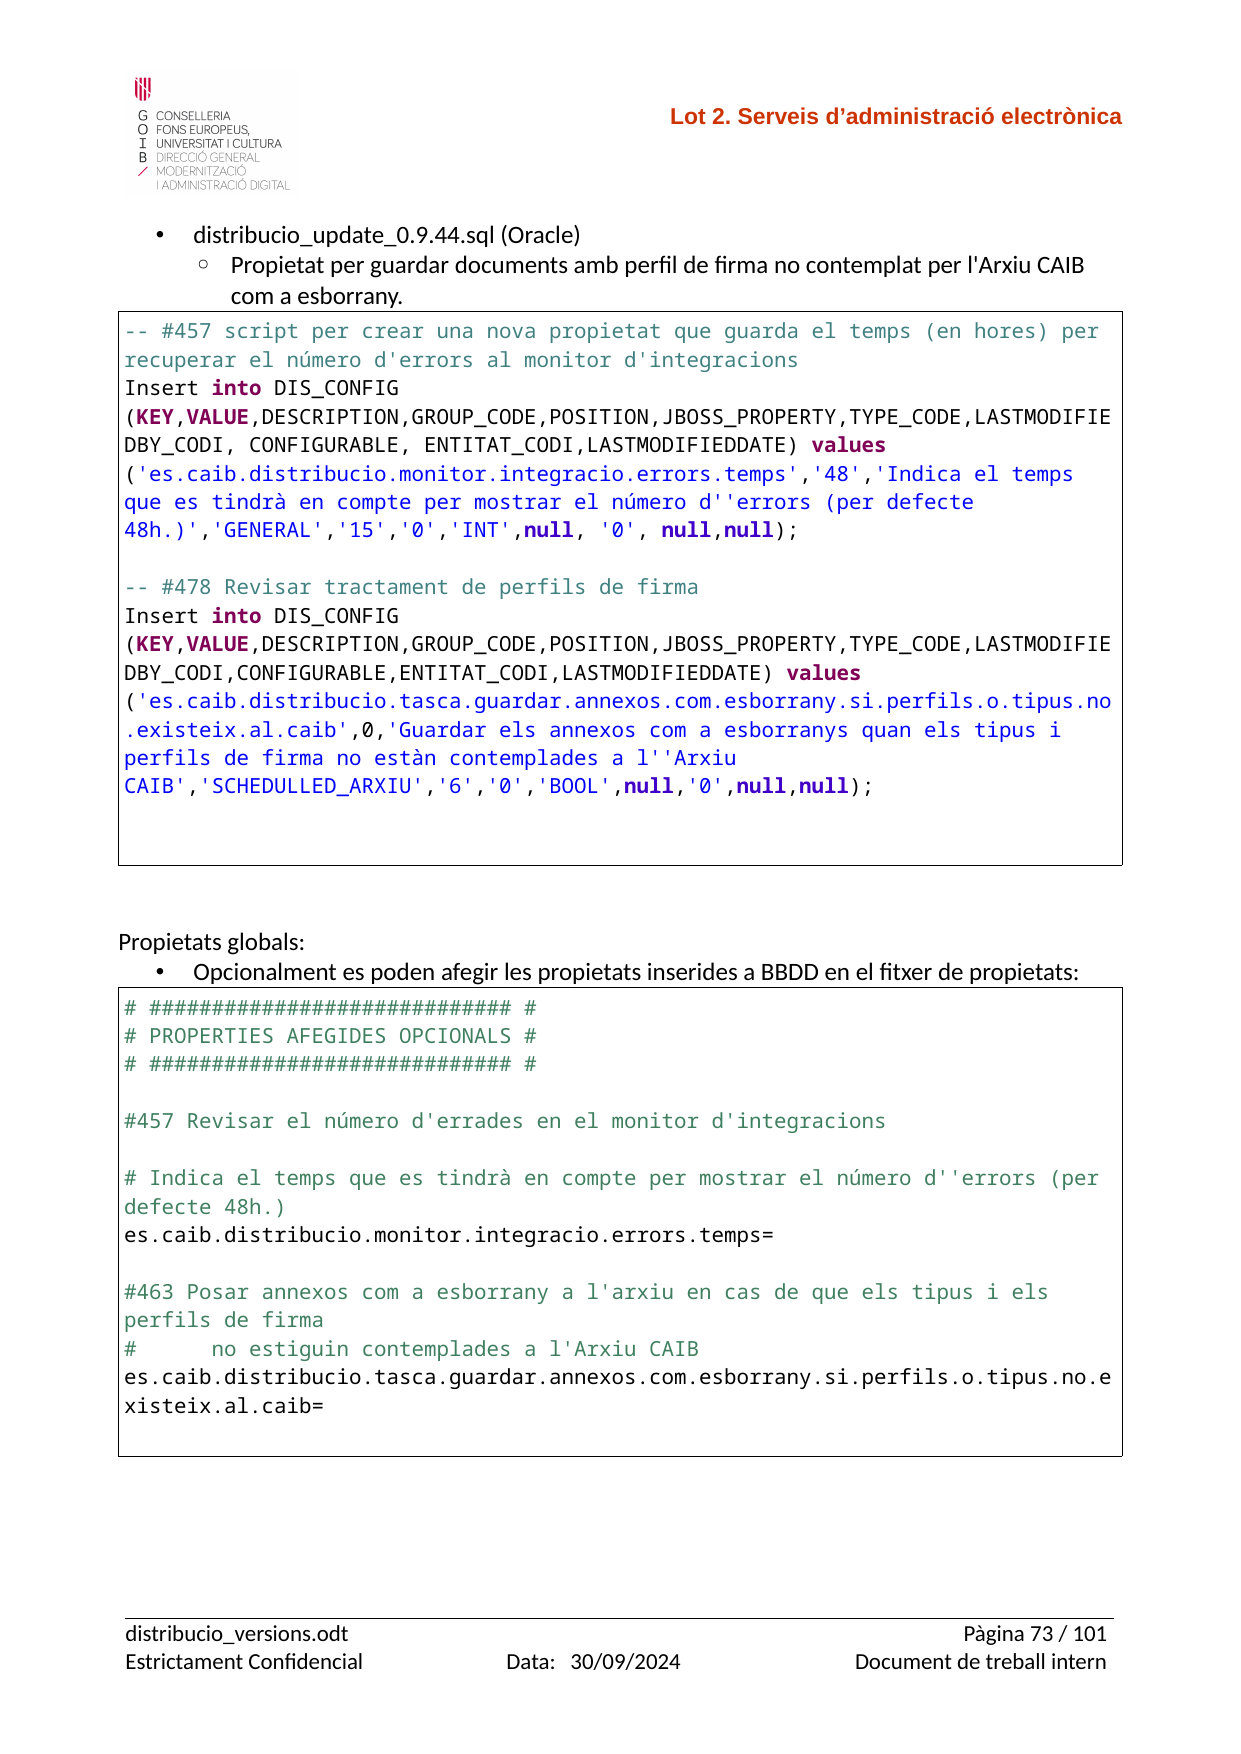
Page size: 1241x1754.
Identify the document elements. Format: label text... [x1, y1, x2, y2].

list distribucio_update_0.9.44.sql (Oracle) [156, 219, 1122, 250]
table_header -- #457 script per crear una nova propietat que guarda el temps (en hores) per recuperar el número d'errors al monitor d'integracions Insert into DIS_CONFIG (KEY,VALUE,DESCRIPTION,GROUP_CODE,POSITION,JBOSS_PROPERTY,TYPE_CODE,LASTMODIFIEDBY_CODI, CONFIGURABLE, ENTITAT_CODI,LASTMODIFIEDDATE) values ('es.caib.distribucio.monitor.integracio.errors.temps','48','Indica el temps que es tindrà en compte per mostrar el número d''errors (per defecte 48h.)','GENERAL','15','0','INT',null, '0', null,null); -- #478 Revisar tractament de perfils de firma Insert into DIS_CONFIG (KEY,VALUE,DESCRIPTION,GROUP_CODE,POSITION,JBOSS_PROPERTY,TYPE_CODE,LASTMODIFIEDBY_CODI,CONFIGURABLE,ENTITAT_CODI,LASTMODIFIEDDATE) values ('es.caib.distribucio.tasca.guardar.annexos.com.esborrany.si.perfils.o.tipus.no.existeix.al.caib',0,'Guardar els annexos com a esborranys quan els tipus i perfils de firma no estàn contemplades a l''Arxiu CAIB','SCHEDULLED_ARXIU','6','0','BOOL',null,'0',null,null); [119, 312, 1122, 865]
list Opcionalment es poden afegir les propietats inserides a BBDD en el fitxer de propietats: [156, 956, 1122, 987]
list Propietat per guardar documents amb perfil de firma no contemplat per l'Arxiu CAIB com a esborrany. [193, 250, 1122, 311]
text Propietats globals: [118, 926, 1122, 956]
table_header # ############################# # # PROPERTIES AFEGIDES OPCIONALS # # ############################# # #457 Revisar el número d'errades en el monitor d'integracions # Indica el temps que es tindrà en compte per mostrar el número d''errors (per defecte 48h.) es.caib.distribucio.monitor.integracio.errors.temps= #463 Posar annexos com a esborrany a l'arxiu en cas de que els tipus i els perfils de firma # no estiguin contemplades a l'Arxiu CAIB es.caib.distribucio.tasca.guardar.annexos.com.esborrany.si.perfils.o.tipus.no.existeix.al.caib= [119, 988, 1122, 1456]
picture [126, 70, 299, 197]
